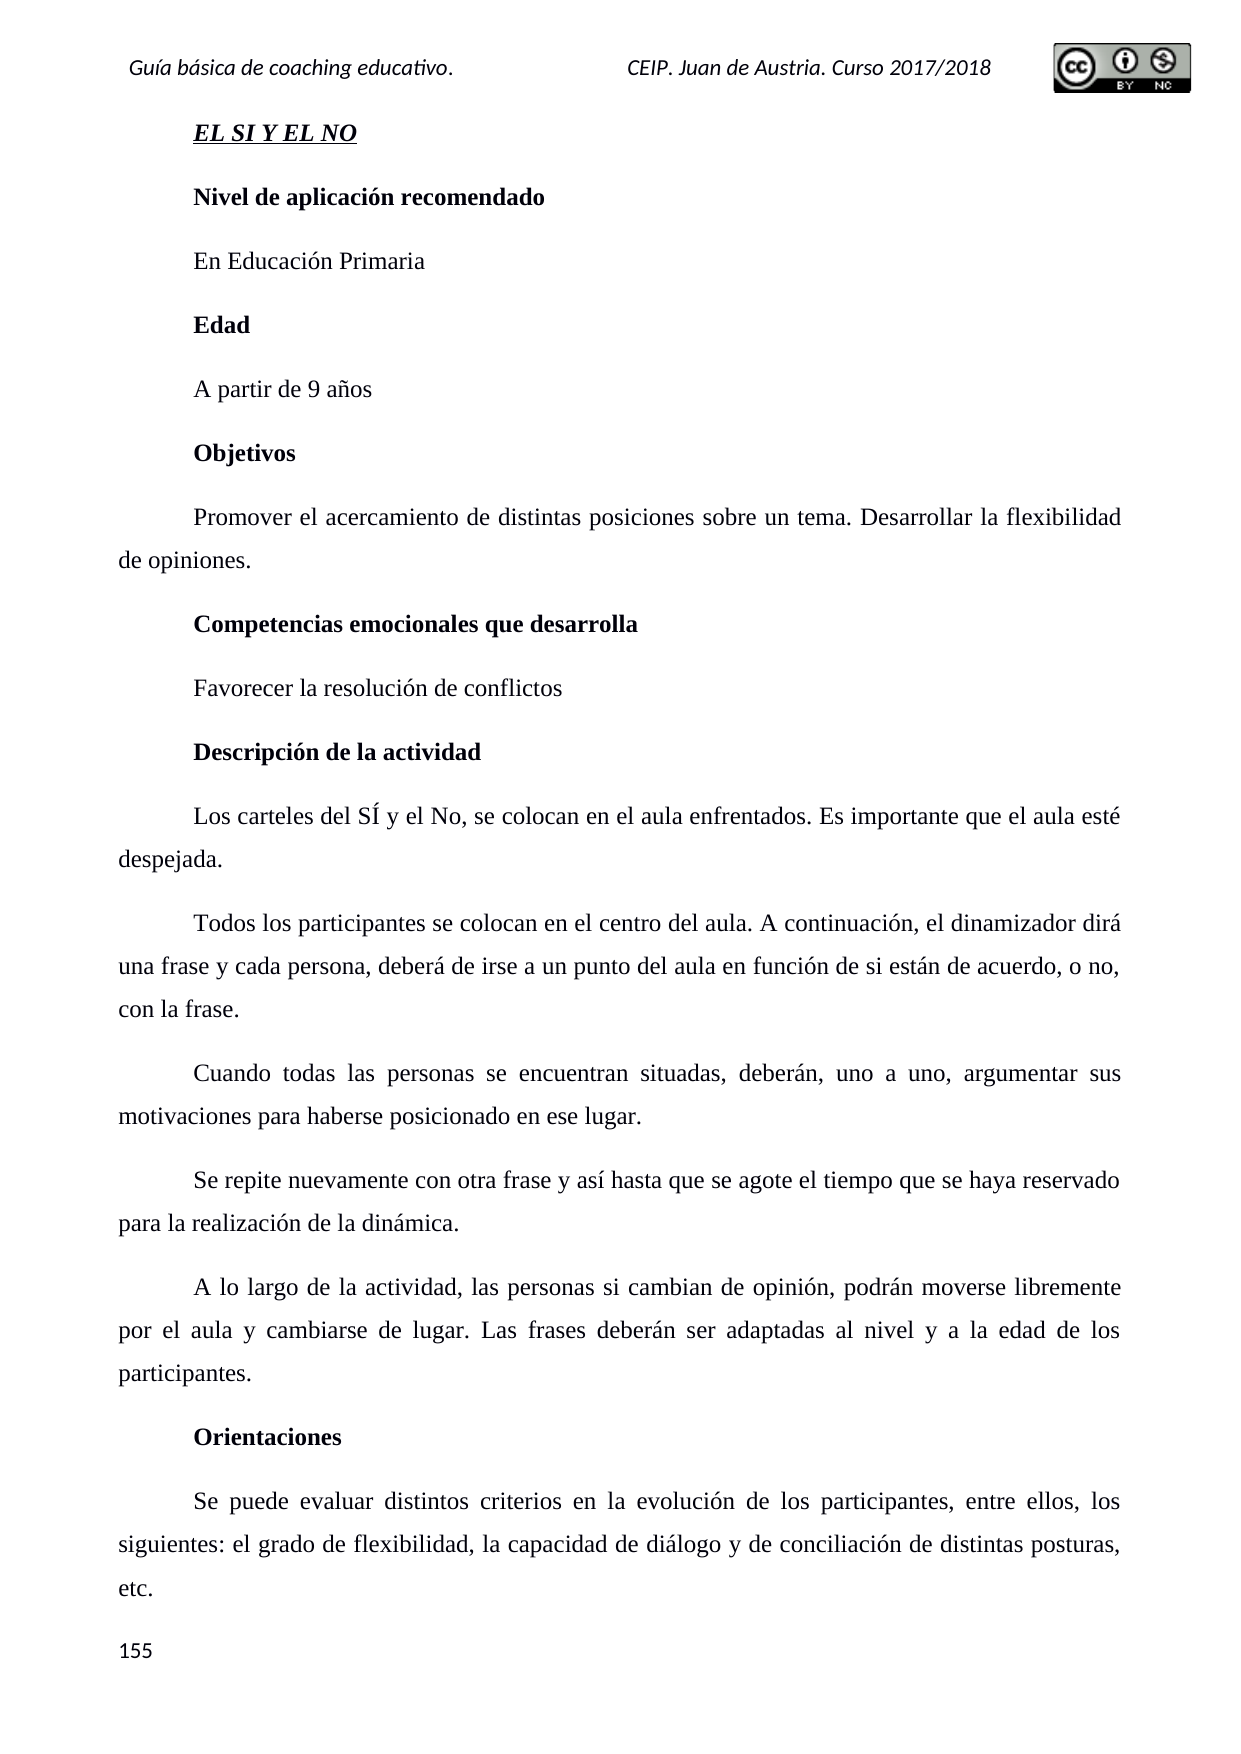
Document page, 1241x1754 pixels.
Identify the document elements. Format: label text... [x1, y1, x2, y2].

text Todos los participantes se colocan en el centro del aula. A continuación, el dinamizador dirá una frase y cada persona, deberá de irse a un punto del aula en función de si están de acuerdo, o no, con la frase. [118, 908, 1122, 1023]
text Competencias emocionales que desarrolla [118, 609, 1122, 638]
text Se repite nuevamente con otra frase y así hasta que se agote el tiempo que se haya reservado para la realización de la dinámica. [118, 1165, 1122, 1237]
text Descripción de la actividad [118, 737, 1122, 766]
text A lo largo de la actividad, las personas si cambian de opinión, podrán moverse libremente por el aula y cambiarse de lugar. Las frases deberán ser adaptadas al nivel y a la edad de los participantes. [118, 1272, 1122, 1387]
text Se puede evaluar distintos criterios en la evolución de los participantes, entre ellos, los siguientes: el grado de flexibilidad, la capacidad de diálogo y de conciliación de distintas posturas, etc. [118, 1486, 1122, 1601]
text Edad [118, 310, 1122, 339]
text Promover el acercamiento de distintas posiciones sobre un tema. Desarrollar la flexibilidad de opiniones. [118, 502, 1122, 574]
text Cuando todas las personas se encuentran situadas, deberán, uno a uno, argumentar sus motivaciones para haberse posicionado en ese lugar. [118, 1058, 1122, 1130]
text En Educación Primaria [118, 246, 1122, 275]
picture [1053, 43, 1192, 93]
text EL SI Y EL NO [118, 118, 1122, 147]
text Objetivos [118, 438, 1122, 467]
text Los carteles del SÍ y el No, se colocan en el aula enfrentados. Es importante que el aula esté despejada. [118, 801, 1122, 873]
text Favorecer la resolución de conflictos [118, 673, 1122, 702]
text Orientaciones [118, 1422, 1122, 1451]
text Nivel de aplicación recomendado [118, 182, 1122, 211]
text A partir de 9 años [118, 374, 1122, 403]
